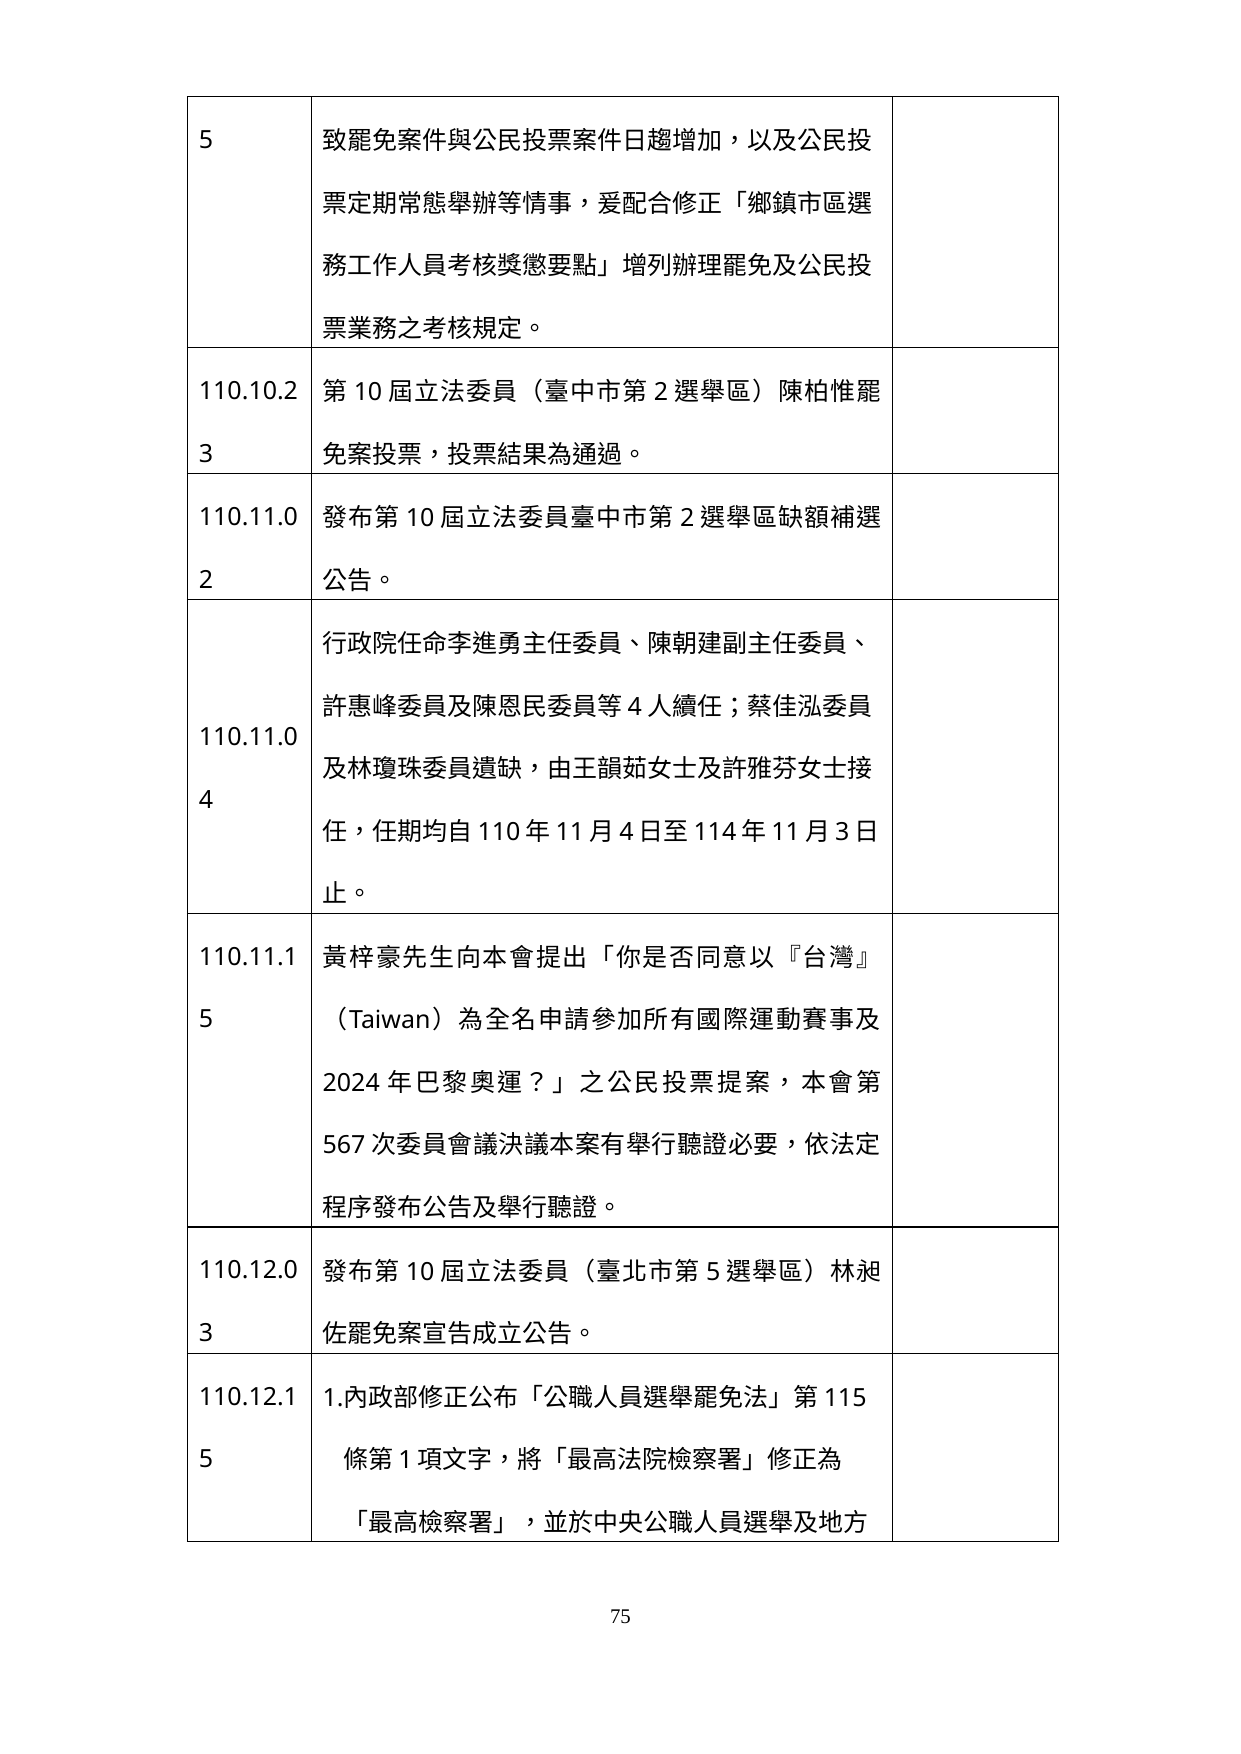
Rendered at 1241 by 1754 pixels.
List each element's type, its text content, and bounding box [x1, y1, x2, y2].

table_cell [893, 474, 1058, 599]
table_cell [893, 97, 1058, 347]
table_cell 110.12.15 [188, 1354, 311, 1541]
table_cell 行政院任命李進勇主任委員、陳朝建副主任委員、許惠峰委員及陳恩民委員等4人續任；蔡佳泓委員及林瓊珠委員遺缺，由王韻茹女士及許雅芬女士接任，任期均自110年11月4日至114年11月3日止。 [312, 600, 892, 913]
table_cell [893, 600, 1058, 913]
table_cell [893, 348, 1058, 473]
table_cell 第10屆立法委員（臺中市第2選舉區）陳柏惟罷免案投票，投票結果為通過。 [312, 348, 892, 473]
table_cell 110.11.02 [188, 474, 311, 599]
table_cell [893, 1354, 1058, 1541]
table_cell 5 [188, 97, 311, 347]
table_cell 110.10.23 [188, 348, 311, 473]
table_cell 黃梓豪先生向本會提出「你是否同意以『台灣』（Taiwan）為全名申請參加所有國際運動賽事及2024年巴黎奧運？」之公民投票提案，本會第567次委員會議決議本案有舉行聽證必要，依法定程序發布公告及舉行聽證。 [312, 914, 892, 1226]
table_cell 發布第10屆立法委員（臺北市第5選舉區）林昶佐罷免案宣告成立公告。 [312, 1228, 892, 1352]
table_cell 致罷免案件與公民投票案件日趨增加，以及公民投票定期常態舉辦等情事，爰配合修正「鄉鎮市區選務工作人員考核獎懲要點」增列辦理罷免及公民投票業務之考核規定。 [312, 97, 892, 347]
table_cell 110.12.03 [188, 1228, 311, 1352]
table_cell [893, 914, 1058, 1226]
table_cell 1.內政部修正公布「公職人員選舉罷免法」第115條第1項文字，將「最高法院檢察署」修正為「最高檢察署」，並於中央公職人員選舉及地方 [312, 1354, 892, 1541]
table_cell [893, 1228, 1058, 1352]
table_cell 110.11.04 [188, 600, 311, 913]
table_cell 110.11.15 [188, 914, 311, 1226]
table_cell 發布第10屆立法委員臺中市第2選舉區缺額補選公告。 [312, 474, 892, 599]
